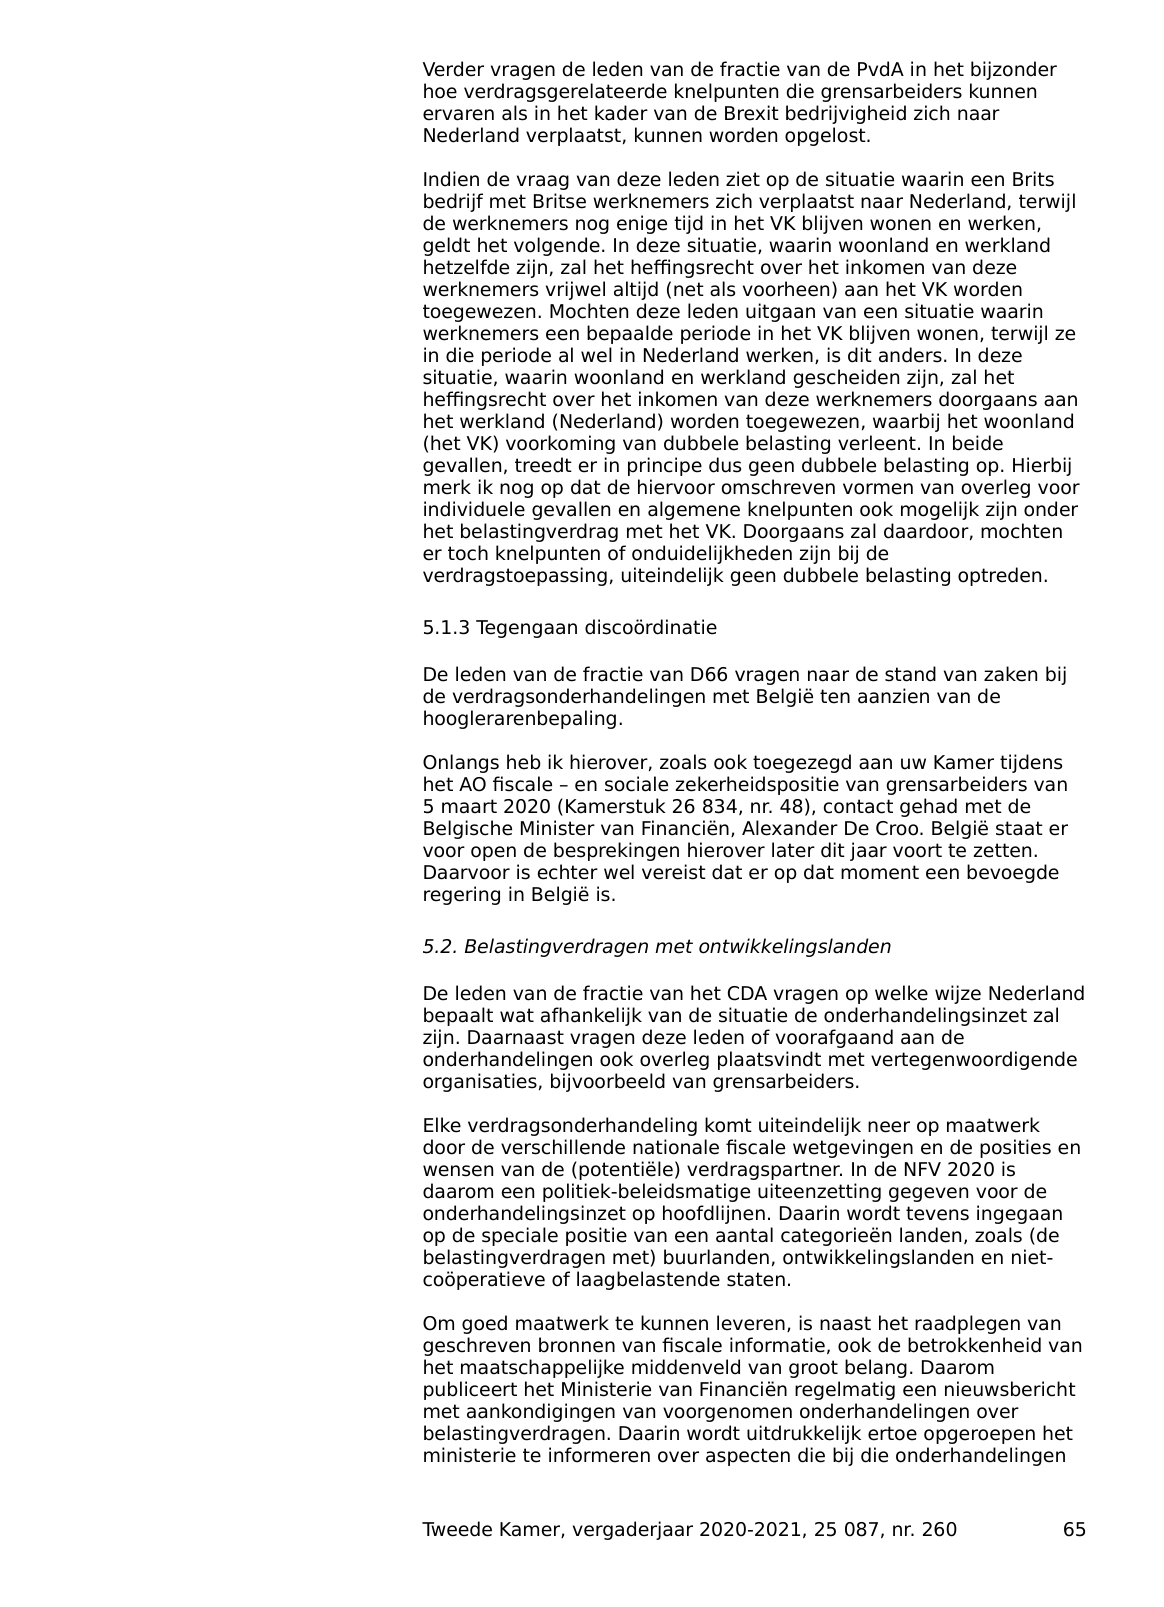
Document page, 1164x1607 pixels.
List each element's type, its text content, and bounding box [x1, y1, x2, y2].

text Verder vragen de leden van de fractie van de PvdA in het bijzonder hoe verdragsgerelateerde knelpunten die grensarbeiders kunnen ervaren als in het kader van de Brexit bedrijvigheid zich naar Nederland verplaatst, kunnen worden opgelost. [422, 59, 1087, 147]
subtitle 5.2. Belastingverdragen met ontwikkelingslanden [422, 936, 1087, 958]
text De leden van de fractie van D66 vragen naar de stand van zaken bij de verdragsonderhandelingen met België ten aanzien van de hooglerarenbepaling. [422, 664, 1087, 730]
text De leden van de fractie van het CDA vragen op welke wijze Nederland bepaalt wat afhankelijk van de situatie de onderhandelingsinzet zal zijn. Daarnaast vragen deze leden of voorafgaand aan de onderhandelingen ook overleg plaatsvindt met vertegenwoordigende organisaties, bijvoorbeeld van grensarbeiders. [422, 983, 1087, 1093]
text Indien de vraag van deze leden ziet op de situatie waarin een Brits bedrijf met Britse werknemers zich verplaatst naar Nederland, terwijl de werknemers nog enige tijd in het VK blijven wonen en werken, geldt het volgende. In deze situatie, waarin woonland en werkland hetzelfde zijn, zal het heffingsrecht over het inkomen van deze werknemers vrijwel altijd (net als voorheen) aan het VK worden toegewezen. Mochten deze leden uitgaan van een situatie waarin werknemers een bepaalde periode in het VK blijven wonen, terwijl ze in die periode al wel in Nederland werken, is dit anders. In deze situatie, waarin woonland en werkland gescheiden zijn, zal het heffingsrecht over het inkomen van deze werknemers doorgaans aan het werkland (Nederland) worden toegewezen, waarbij het woonland (het VK) voorkoming van dubbele belasting verleent. In beide gevallen, treedt er in principe dus geen dubbele belasting op. Hierbij merk ik nog op dat de hiervoor omschreven vormen van overleg voor individuele gevallen en algemene knelpunten ook mogelijk zijn onder het belastingverdrag met het VK. Doorgaans zal daardoor, mochten er toch knelpunten of onduidelijkheden zijn bij de verdragstoepassing, uiteindelijk geen dubbele belasting optreden. [422, 169, 1087, 587]
text Elke verdragsonderhandeling komt uiteindelijk neer op maatwerk door de verschillende nationale fiscale wetgevingen en de posities en wensen van de (potentiële) verdragspartner. In de NFV 2020 is daarom een politiek-beleidsmatige uiteenzetting gegeven voor de onderhandelingsinzet op hoofdlijnen. Daarin wordt tevens ingegaan op de speciale positie van een aantal categorieën landen, zoals (de belastingverdragen met) buurlanden, ontwikkelingslanden en niet-coöperatieve of laagbelastende staten. [422, 1115, 1087, 1291]
text Om goed maatwerk te kunnen leveren, is naast het raadplegen van geschreven bronnen van fiscale informatie, ook de betrokkenheid van het maatschappelijke middenveld van groot belang. Daarom publiceert het Ministerie van Financiën regelmatig een nieuwsbericht met aankondigingen van voorgenomen onderhandelingen over belastingverdragen. Daarin wordt uitdrukkelijk ertoe opgeroepen het ministerie te informeren over aspecten die bij die onderhandelingen [422, 1313, 1087, 1467]
subtitle 5.1.3 Tegengaan discoördinatie [422, 617, 1087, 639]
text Onlangs heb ik hierover, zoals ook toegezegd aan uw Kamer tijdens het AO fiscale – en sociale zekerheidspositie van grensarbeiders van 5 maart 2020 (Kamerstuk 26 834, nr. 48), contact gehad met de Belgische Minister van Financiën, Alexander De Croo. België staat er voor open de besprekingen hierover later dit jaar voort te zetten. Daarvoor is echter wel vereist dat er op dat moment een bevoegde regering in België is. [422, 752, 1087, 906]
